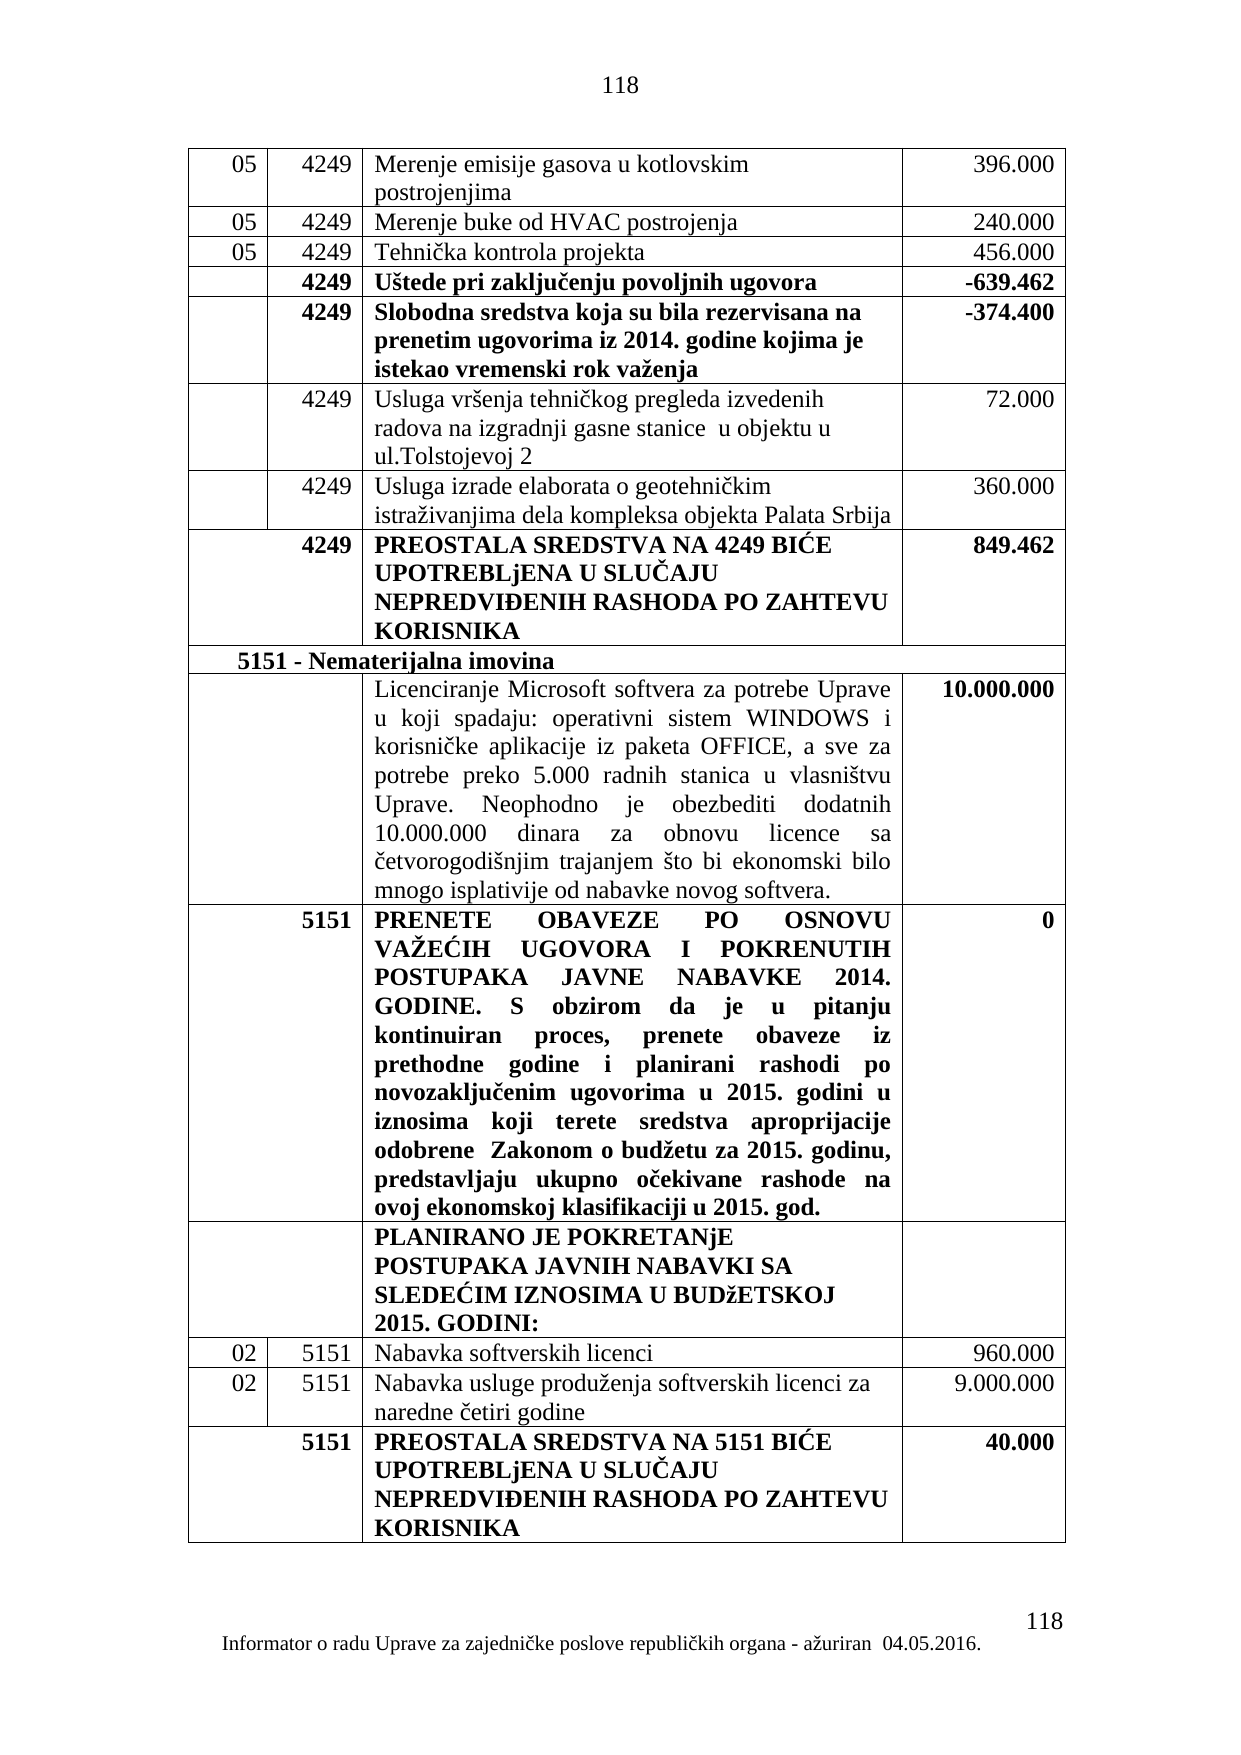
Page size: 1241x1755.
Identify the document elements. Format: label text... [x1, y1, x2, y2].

table_cell Merenje emisije gasova u kotlovskim postrojenjima [363, 149, 902, 206]
table_cell 10.000.000 [903, 674, 1065, 904]
table_cell [189, 267, 267, 296]
table_cell -639.462 [903, 267, 1065, 296]
table_cell 5151 [189, 905, 362, 1221]
table_cell 4249 [268, 207, 362, 236]
table_cell PRENETE OBAVEZE PO OSNOVU VAŽEĆIH UGOVORA I POKRENUTIH POSTUPAKA JAVNE NABAVKE 2014. GODINE. S obzirom da je u pitanju kontinuiran proces, prenete obaveze iz prethodne godine i planirani rashodi po novozaklјučenim ugovorima u 2015. godini u iznosima koji terete sredstva aproprijacije odobrene Zakonom o budžetu za 2015. godinu, predstavlјaju ukupno očekivane rashode na ovoj ekonomskoj klasifikaciji u 2015. god. [363, 905, 902, 1221]
table_cell [189, 471, 267, 529]
table_cell 4249 [268, 471, 362, 529]
table_cell Licenciranje Microsoft softvera za potrebe Uprave u koji spadaju: operativni sistem WINDOWS i korisničke aplikacije iz paketa OFFICE, a sve za potrebe preko 5.000 radnih stanica u vlasništvu Uprave. Neophodno je obezbediti dodatnih 10.000.000 dinara za obnovu licence sa četvorogodišnjim trajanjem što bi ekonomski bilo mnogo isplativije od nabavke novog softvera. [363, 674, 902, 904]
table_cell 849.462 [903, 530, 1065, 645]
table_cell 240.000 [903, 207, 1065, 236]
table_cell 5151 [268, 1338, 362, 1367]
table_cell 5151 - Nematerijalna imovina [189, 646, 1065, 673]
table_cell 02 [189, 1368, 267, 1426]
table_cell Nabavka softverskih licenci [363, 1338, 902, 1367]
table_cell 5151 [268, 1368, 362, 1426]
table_cell 4249 [268, 237, 362, 266]
table_cell Usluga izrade elaborata o geotehničkim istraživanjima dela kompleksa objekta Palata Srbija [363, 471, 902, 529]
table_cell Nabavka usluge produženja softverskih licenci za naredne četiri godine [363, 1368, 902, 1426]
table_cell PLANIRANO JE POKRETANјE POSTUPAKA JAVNIH NABAVKI SA SLEDEĆIM IZNOSIMA U BUDžETSKOJ 2015. GODINI: [363, 1222, 902, 1337]
table_cell 02 [189, 1338, 267, 1367]
table_cell 05 [189, 149, 267, 206]
table_cell [903, 1222, 1065, 1337]
table_cell 4249 [268, 267, 362, 296]
table_cell 4249 [268, 297, 362, 383]
table_cell 4249 [268, 149, 362, 206]
table_cell 72.000 [903, 384, 1065, 470]
table_cell PREOSTALA SREDSTVA NA 4249 BIĆE UPOTREBLjENA U SLUČAJU NEPREDVIĐENIH RASHODA PO ZAHTEVU KORISNIKA [363, 530, 902, 645]
table_cell Slobodna sredstva koja su bila rezervisana na prenetim ugovorima iz 2014. godine kojima je istekao vremenski rok važenja [363, 297, 902, 383]
table_cell 456.000 [903, 237, 1065, 266]
table_cell 05 [189, 207, 267, 236]
table_cell -374.400 [903, 297, 1065, 383]
table_cell [189, 297, 267, 383]
table_cell 396.000 [903, 149, 1065, 206]
table_cell 960.000 [903, 1338, 1065, 1367]
table_cell [189, 674, 362, 904]
table_cell [189, 384, 267, 470]
table_cell 4249 [268, 384, 362, 470]
table_cell 5151 [189, 1427, 362, 1542]
table_cell 0 [903, 905, 1065, 1221]
table_cell [189, 1222, 362, 1337]
table_cell 05 [189, 237, 267, 266]
table_cell 40.000 [903, 1427, 1065, 1542]
table_cell Tehnička kontrola projekta [363, 237, 902, 266]
table_cell 9.000.000 [903, 1368, 1065, 1426]
table_cell Merenje buke od HVAC postrojenja [363, 207, 902, 236]
table_cell 360.000 [903, 471, 1065, 529]
table_cell Usluga vršenja tehničkog pregleda izvedenih radova na izgradnji gasne stanice u objektu u ul.Tolstojevoj 2 [363, 384, 902, 470]
table_cell 4249 [189, 530, 362, 645]
table_cell PREOSTALA SREDSTVA NA 5151 BIĆE UPOTREBLjENA U SLUČAJU NEPREDVIĐENIH RASHODA PO ZAHTEVU KORISNIKA [363, 1427, 902, 1542]
table_cell Uštede pri zaklјučenju povolјnih ugovora [363, 267, 902, 296]
